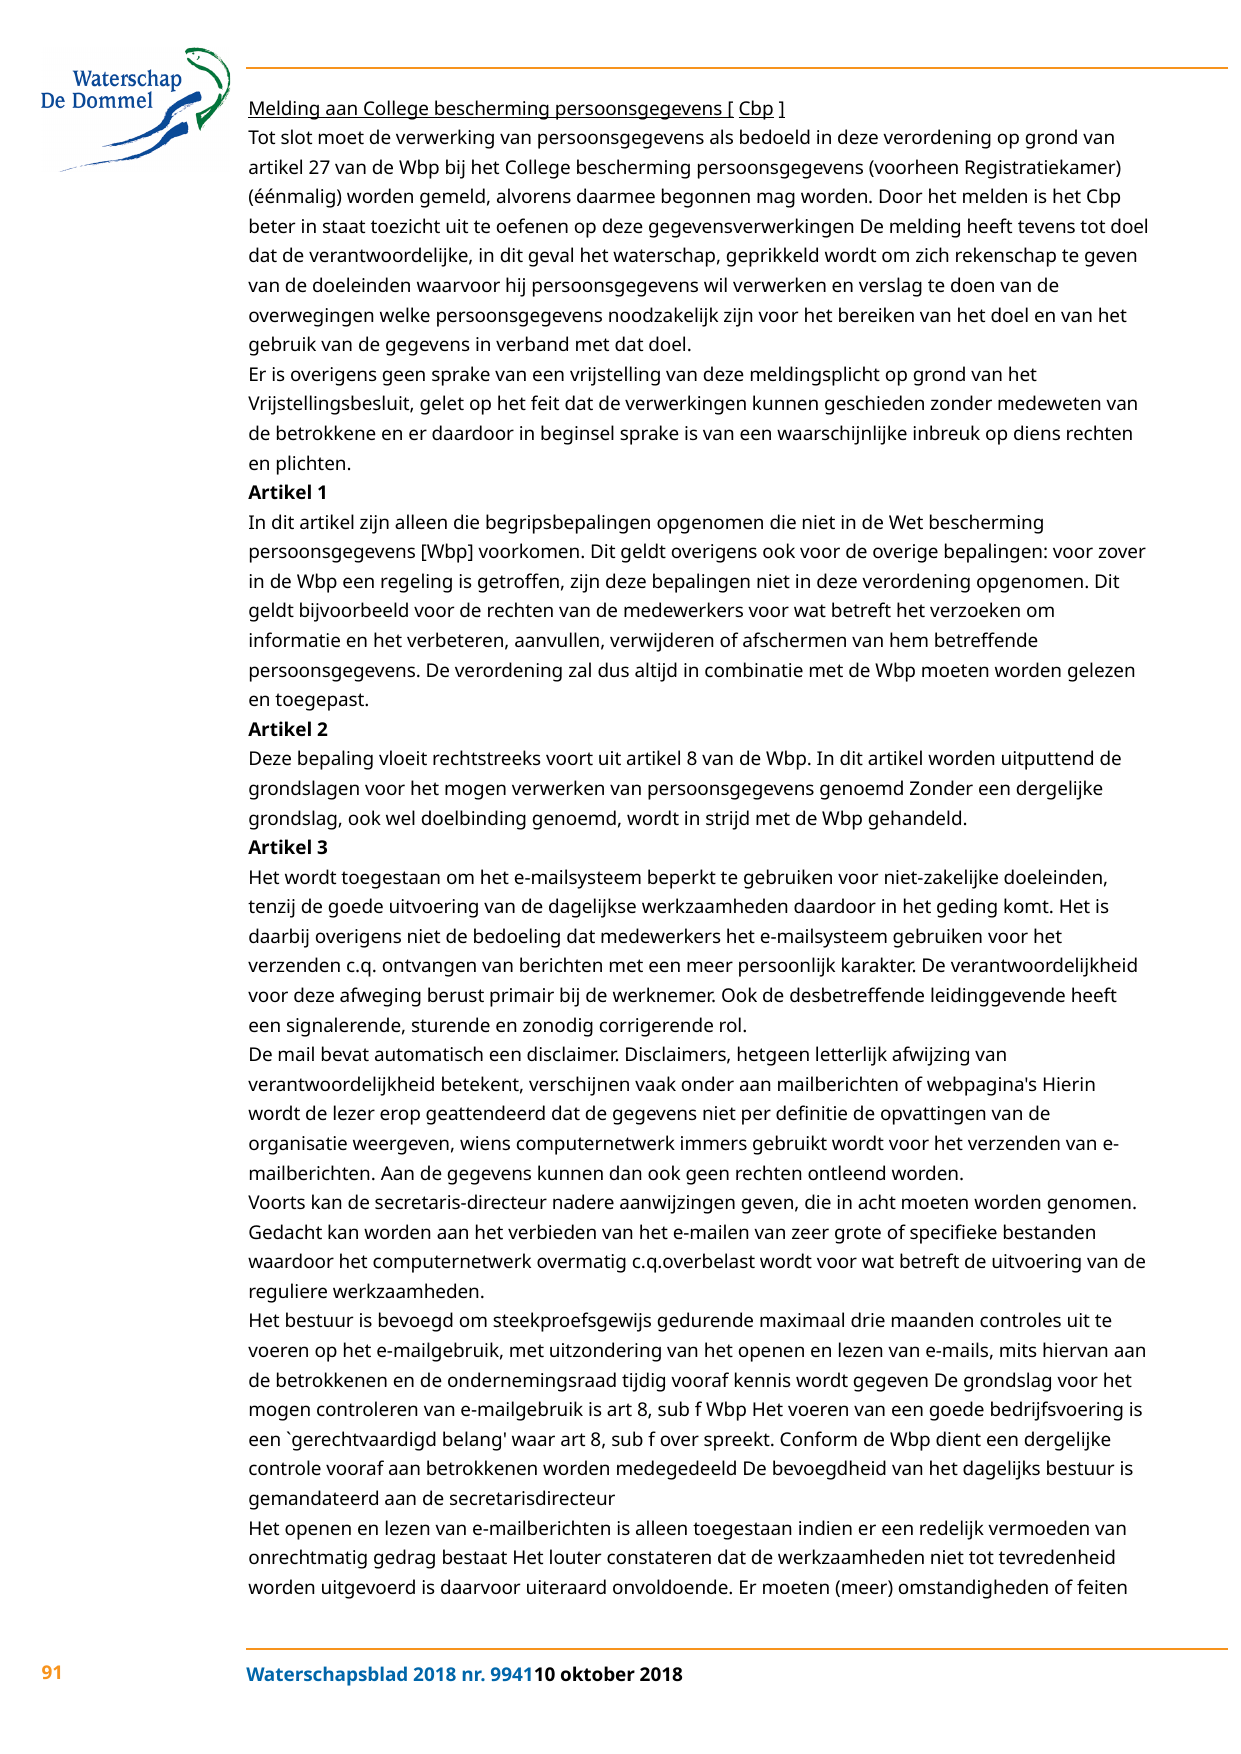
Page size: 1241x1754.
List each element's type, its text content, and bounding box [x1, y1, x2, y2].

text Het bestuur is bevoegd om steekproefsgewijs gedurende maximaal drie maanden controles uit te voeren op het e-mailgebruik, met uitzondering van het openen en lezen van e-mails, mits hiervan aan de betrokkenen en de ondernemingsraad tijdig vooraf kennis wordt gegeven De grondslag voor het mogen controleren van e-mailgebruik is art 8, sub f Wbp Het voeren van een goede bedrijfsvoering is een `gerechtvaardigd belang' waar art 8, sub f over spreekt. Conform de Wbp dient een dergelijke controle vooraf aan betrokkenen worden medegedeeld De bevoegdheid van het dagelijks bestuur is gemandateerd aan de secretarisdirecteur [248, 1308, 1152, 1511]
text Voorts kan de secretaris-directeur nadere aanwijzingen geven, die in acht moeten worden genomen. Gedacht kan worden aan het verbieden van het e-mailen van zeer grote of specifieke bestanden waardoor het computernetwerk overmatig c.q.overbelast wordt voor wat betreft de uitvoering van de reguliere werkzaamheden. [248, 1189, 1152, 1304]
text Deze bepaling vloeit rechtstreeks voort uit artikel 8 van de Wbp. In dit artikel worden uitputtend de grondslagen voor het mogen verwerken van persoonsgegevens genoemd Zonder een dergelijke grondslag, ook wel doelbinding genoemd, wordt in strijd met de Wbp gehandeld. [248, 746, 1152, 831]
text Melding aan College bescherming persoonsgegevens [ Cbp ] [248, 95, 1152, 121]
text Artikel 3 [248, 834, 1152, 860]
text Het wordt toegestaan om het e-mailsysteem beperkt te gebruiken voor niet-zakelijke doeleinden, tenzij de goede uitvoering van de dagelijkse werkzaamheden daardoor in het geding komt. Het is daarbij overigens niet de bedoeling dat medewerkers het e-mailsysteem gebruiken voor het verzenden c.q. ontvangen van berichten met een meer persoonlijk karakter. De verantwoordelijkheid voor deze afweging berust primair bij de werknemer. Ook de desbetreffende leidinggevende heeft een signalerende, sturende en zonodig corrigerende rol. [248, 864, 1152, 1038]
picture [41, 47, 231, 172]
text Artikel 2 [248, 716, 1152, 742]
text Er is overigens geen sprake van een vrijstelling van deze meldingsplicht op grond van het Vrijstellingsbesluit, gelet op het feit dat de verwerkingen kunnen geschieden zonder medeweten van de betrokkene en er daardoor in beginsel sprake is van een waarschijnlijke inbreuk op diens rechten en plichten. [248, 361, 1152, 476]
text In dit artikel zijn alleen die begripsbepalingen opgenomen die niet in de Wet bescherming persoonsgegevens [Wbp] voorkomen. Dit geldt overigens ook voor de overige bepalingen: voor zover in de Wbp een regeling is getroffen, zijn deze bepalingen niet in deze verordening opgenomen. Dit geldt bijvoorbeeld voor de rechten van de medewerkers voor wat betreft het verzoeken om informatie en het verbeteren, aanvullen, verwijderen of afschermen van hem betreffende persoonsgegevens. De verordening zal dus altijd in combinatie met de Wbp moeten worden gelezen en toegepast. [248, 509, 1152, 712]
text De mail bevat automatisch een disclaimer. Disclaimers, hetgeen letterlijk afwijzing van verantwoordelijkheid betekent, verschijnen vaak onder aan mailberichten of webpagina's Hierin wordt de lezer erop geattendeerd dat de gegevens niet per definitie de opvattingen van de organisatie weergeven, wiens computernetwerk immers gebruikt wordt voor het verzenden van e-mailberichten. Aan de gegevens kunnen dan ook geen rechten ontleend worden. [248, 1041, 1152, 1186]
text Tot slot moet de verwerking van persoonsgegevens als bedoeld in deze verordening op grond van artikel 27 van de Wbp bij het College bescherming persoonsgegevens (voorheen Registratiekamer) (éénmalig) worden gemeld, alvorens daarmee begonnen mag worden. Door het melden is het Cbp beter in staat toezicht uit te oefenen op deze gegevensverwerkingen De melding heeft tevens tot doel dat de verantwoordelijke, in dit geval het waterschap, geprikkeld wordt om zich rekenschap te geven van de doeleinden waarvoor hij persoonsgegevens wil verwerken en verslag te doen van de overwegingen welke persoonsgegevens noodzakelijk zijn voor het bereiken van het doel en van het gebruik van de gegevens in verband met dat doel. [248, 124, 1152, 357]
text Het openen en lezen van e-mailberichten is alleen toegestaan indien er een redelijk vermoeden van onrechtmatig gedrag bestaat Het louter constateren dat de werkzaamheden niet tot tevredenheid worden uitgevoerd is daarvoor uiteraard onvoldoende. Er moeten (meer) omstandigheden of feiten [248, 1515, 1152, 1600]
text Artikel 1 [248, 479, 1152, 505]
